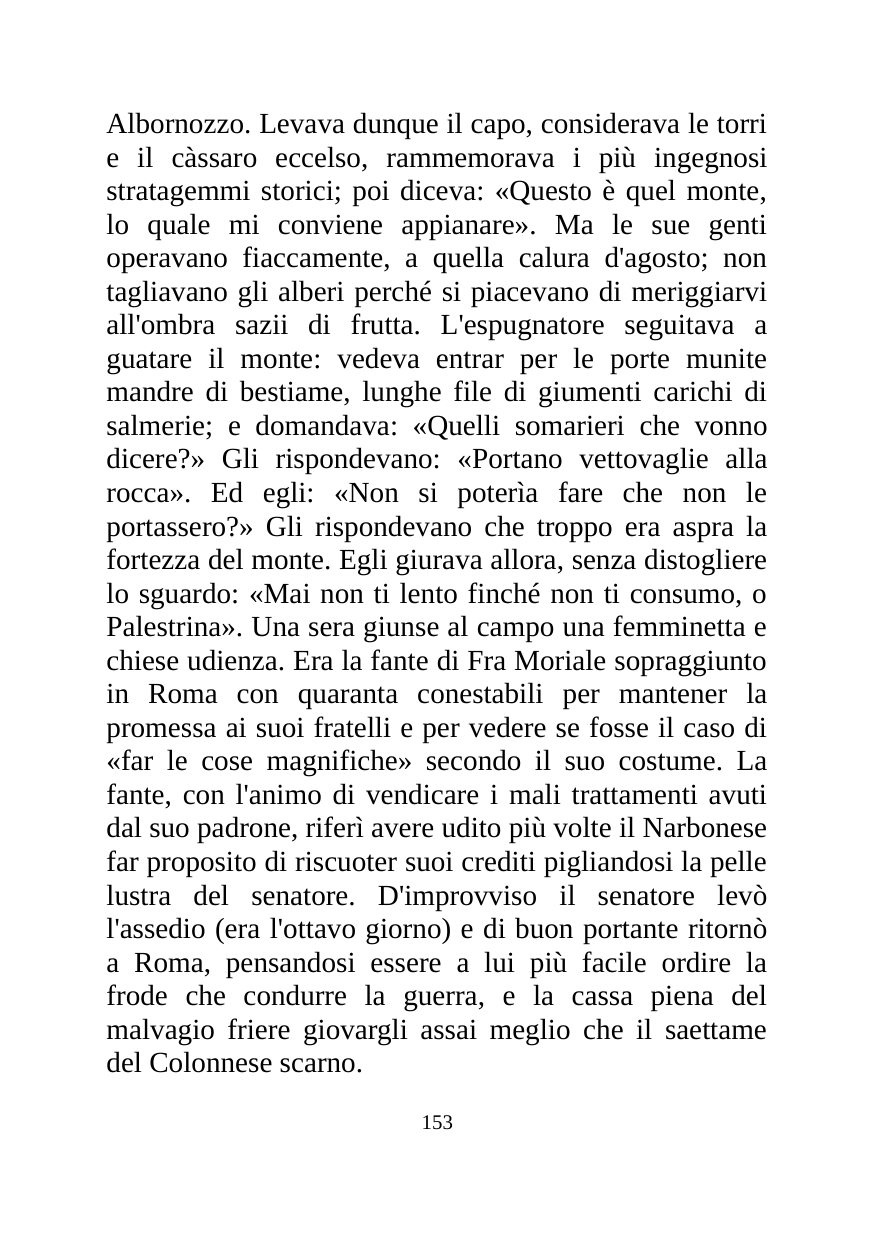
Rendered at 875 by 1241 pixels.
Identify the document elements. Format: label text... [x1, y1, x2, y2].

text Albornozzo. Levava dunque il capo, considerava le torri e il càssaro eccelso, rammemorava i più ingegnosi stratagemmi storici; poi diceva: «Questo è quel monte, lo quale mi conviene appianare». Ma le sue genti operavano fiaccamente, a quella calura d'agosto; non tagliavano gli alberi perché si piacevano di meriggiarvi all'ombra sazii di frutta. L'espugnatore seguitava a guatare il monte: vedeva entrar per le porte munite mandre di bestiame, lunghe file di giumenti carichi di salmerie; e domandava: «Quelli somarieri che vonno dicere?» Gli rispondevano: «Portano vettovaglie alla rocca». Ed egli: «Non si poterìa fare che non le portassero?» Gli rispondevano che troppo era aspra la fortezza del monte. Egli giurava allora, senza distogliere lo sguardo: «Mai non ti lento finché non ti consumo, o Palestrina». Una sera giunse al campo una femminetta e chiese udienza. Era la fante di Fra Moriale sopraggiunto in Roma con quaranta conestabili per mantener la promessa ai suoi fratelli e per vedere se fosse il caso di «far le cose magnifiche» secondo il suo costume. La fante, con l'animo di vendicare i mali trattamenti avuti dal suo padrone, riferì avere udito più volte il Narbonese far proposito di riscuoter suoi crediti pigliandosi la pelle lustra del senatore. D'improvviso il senatore levò l'assedio (era l'ottavo giorno) e di buon portante ritornò a Roma, pensandosi essere a lui più facile ordire la frode che condurre la guerra, e la cassa piena del malvagio friere giovargli assai meglio che il saettame del Colonnese scarno. [106, 106, 768, 1079]
